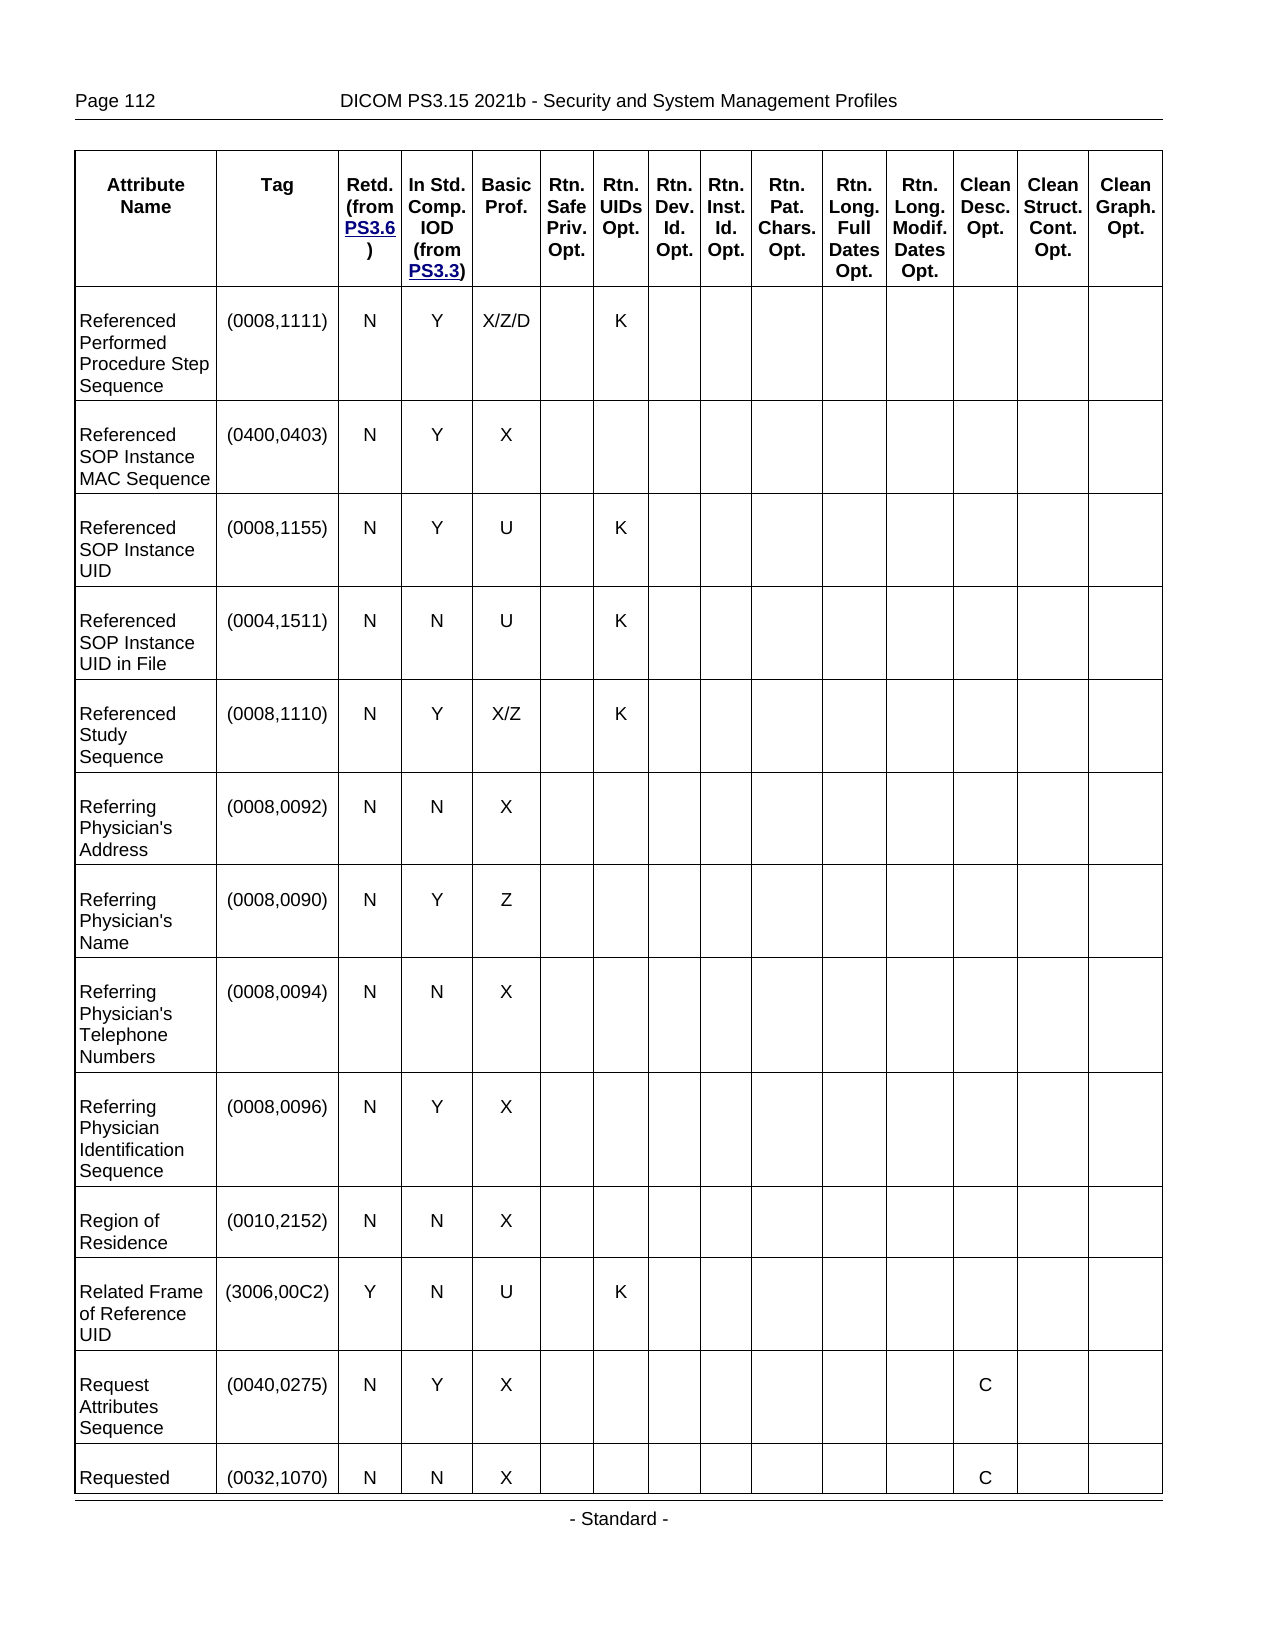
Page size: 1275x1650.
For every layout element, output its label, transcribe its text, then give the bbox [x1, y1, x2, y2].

table_cell [954, 958, 1017, 1072]
table_cell [1089, 401, 1162, 493]
table_cell [594, 1351, 648, 1443]
table_cell [594, 1073, 648, 1186]
table_cell [1018, 680, 1088, 772]
table_cell Referenced SOP Instance MAC Sequence [76, 401, 216, 493]
table_cell (0008,0096) [217, 1073, 338, 1186]
table_cell [1089, 287, 1162, 400]
table_cell N [402, 1444, 472, 1492]
table_cell [541, 865, 593, 957]
table_cell [594, 401, 648, 493]
table_cell [752, 494, 822, 586]
table_cell Referring Physician's Telephone Numbers [76, 958, 216, 1072]
table_cell [649, 1187, 700, 1257]
table_header Attribute Name [76, 151, 216, 286]
table_cell [649, 773, 700, 864]
table_cell [701, 1187, 751, 1257]
table_cell [541, 680, 593, 772]
table_header Rtn. Long. Full Dates Opt. [823, 151, 886, 286]
table_cell [541, 494, 593, 586]
table_cell Requested [76, 1444, 216, 1492]
table_cell (0010,2152) [217, 1187, 338, 1257]
table_cell [752, 1073, 822, 1186]
table_cell [887, 1258, 953, 1350]
table_cell [954, 494, 1017, 586]
table_cell Z [473, 865, 540, 957]
table_cell (0008,1155) [217, 494, 338, 586]
table_cell [649, 494, 700, 586]
table_cell N [402, 1187, 472, 1257]
table_cell [1089, 1351, 1162, 1443]
table_cell Referring Physician Identification Sequence [76, 1073, 216, 1186]
table_cell [823, 865, 886, 957]
table_cell Y [402, 1073, 472, 1186]
table_header Clean Desc. Opt. [954, 151, 1017, 286]
table_cell [541, 958, 593, 1072]
table_cell Referring Physician's Name [76, 865, 216, 957]
table_cell U [473, 587, 540, 679]
table_cell (0008,1110) [217, 680, 338, 772]
table_cell [541, 773, 593, 864]
table_cell [954, 1187, 1017, 1257]
table_cell [1089, 773, 1162, 864]
table_cell [701, 401, 751, 493]
table_cell [752, 865, 822, 957]
table_cell N [402, 1258, 472, 1350]
table_cell [701, 680, 751, 772]
table_cell [823, 680, 886, 772]
table_cell [887, 587, 953, 679]
table_cell [1089, 587, 1162, 679]
table_cell [1089, 1258, 1162, 1350]
table_cell X [473, 1444, 540, 1492]
table_cell Y [339, 1258, 401, 1350]
table_header Rtn. UIDs Opt. [594, 151, 648, 286]
table_cell [701, 773, 751, 864]
table_cell X/Z/D [473, 287, 540, 400]
table_cell N [339, 865, 401, 957]
table_cell [887, 1073, 953, 1186]
table_cell [823, 287, 886, 400]
table_header Clean Graph. Opt. [1089, 151, 1162, 286]
table_header Tag [217, 151, 338, 286]
table_cell C [954, 1351, 1017, 1443]
table_cell N [339, 1073, 401, 1186]
table_cell N [339, 773, 401, 864]
table_cell [823, 1187, 886, 1257]
table_cell [752, 958, 822, 1072]
table_cell N [339, 494, 401, 586]
table_cell [701, 587, 751, 679]
table_cell Y [402, 401, 472, 493]
table_cell [594, 958, 648, 1072]
table_cell [887, 1187, 953, 1257]
table_cell [752, 1444, 822, 1492]
table_cell [1089, 865, 1162, 957]
table_header Rtn. Dev. Id. Opt. [649, 151, 700, 286]
table_cell [823, 1444, 886, 1492]
table_cell [701, 287, 751, 400]
table_cell Referenced SOP Instance UID in File [76, 587, 216, 679]
table_cell [1018, 865, 1088, 957]
table_cell Request Attributes Sequence [76, 1351, 216, 1443]
table_cell [823, 1351, 886, 1443]
table_cell [649, 401, 700, 493]
table_cell N [402, 773, 472, 864]
table_header Clean Struct. Cont. Opt. [1018, 151, 1088, 286]
table_cell [1018, 401, 1088, 493]
table_cell X/Z [473, 680, 540, 772]
table_cell K [594, 680, 648, 772]
table_cell [1089, 1444, 1162, 1492]
table_cell [887, 287, 953, 400]
table_header Rtn. Safe Priv. Opt. [541, 151, 593, 286]
table_cell X [473, 401, 540, 493]
table_cell Y [402, 494, 472, 586]
table_cell (0008,1111) [217, 287, 338, 400]
table_header Rtn. Inst. Id. Opt. [701, 151, 751, 286]
table_cell U [473, 494, 540, 586]
table_cell [823, 494, 886, 586]
table_cell X [473, 958, 540, 1072]
table_cell [1089, 958, 1162, 1072]
table_cell [1089, 494, 1162, 586]
table_header In Std. Comp. IOD (from PS3.3) [402, 151, 472, 286]
table_header Retd. (from PS3.6) [339, 151, 401, 286]
table_cell Region of Residence [76, 1187, 216, 1257]
table_cell [701, 1258, 751, 1350]
table_cell [649, 1351, 700, 1443]
table_cell [541, 1444, 593, 1492]
table_cell [887, 958, 953, 1072]
table_cell [954, 401, 1017, 493]
table_cell N [339, 680, 401, 772]
table_cell (0008,0090) [217, 865, 338, 957]
table_cell (0400,0403) [217, 401, 338, 493]
table_cell N [339, 1351, 401, 1443]
table_cell [752, 401, 822, 493]
table_cell [594, 865, 648, 957]
table_cell [594, 1187, 648, 1257]
table_cell [823, 587, 886, 679]
table_cell X [473, 1073, 540, 1186]
table_cell U [473, 1258, 540, 1350]
table_cell [1018, 1444, 1088, 1492]
table_cell [1018, 1258, 1088, 1350]
table_cell [954, 287, 1017, 400]
table_cell X [473, 1187, 540, 1257]
table_cell [752, 587, 822, 679]
table_cell [1089, 1073, 1162, 1186]
table_cell [594, 1444, 648, 1492]
table_cell [823, 958, 886, 1072]
table_cell X [473, 773, 540, 864]
table_cell [541, 1073, 593, 1186]
table_cell (0032,1070) [217, 1444, 338, 1492]
table_cell [1018, 1073, 1088, 1186]
table_cell [752, 1258, 822, 1350]
table_cell X [473, 1351, 540, 1443]
table_cell [701, 1351, 751, 1443]
table_cell [954, 865, 1017, 957]
table_cell N [402, 958, 472, 1072]
table_cell [1018, 773, 1088, 864]
table_cell [701, 1444, 751, 1492]
table_cell [1018, 1187, 1088, 1257]
table_cell [887, 1444, 953, 1492]
table_cell N [339, 958, 401, 1072]
table_cell [541, 1258, 593, 1350]
table_cell [752, 1351, 822, 1443]
table_cell [649, 587, 700, 679]
table_cell (0008,0094) [217, 958, 338, 1072]
table_cell [954, 1073, 1017, 1186]
table_cell Related Frame of Reference UID [76, 1258, 216, 1350]
table_cell [954, 680, 1017, 772]
table_cell [752, 680, 822, 772]
table_cell (0004,1511) [217, 587, 338, 679]
table_cell Referenced SOP Instance UID [76, 494, 216, 586]
table_cell [1018, 958, 1088, 1072]
table_cell K [594, 494, 648, 586]
table_cell [752, 1187, 822, 1257]
table_cell [649, 958, 700, 1072]
table_cell [1018, 494, 1088, 586]
table_cell (3006,00C2) [217, 1258, 338, 1350]
table_cell [1018, 587, 1088, 679]
table_cell [1089, 1187, 1162, 1257]
table_cell [887, 494, 953, 586]
table_cell [954, 1258, 1017, 1350]
table_cell N [402, 587, 472, 679]
table_cell [823, 401, 886, 493]
table_cell [541, 287, 593, 400]
table_cell Y [402, 680, 472, 772]
table_cell [823, 773, 886, 864]
table_cell Y [402, 287, 472, 400]
table_cell [649, 1073, 700, 1186]
table_cell (0008,0092) [217, 773, 338, 864]
table_cell [649, 287, 700, 400]
table_header Rtn. Pat. Chars. Opt. [752, 151, 822, 286]
table_cell N [339, 287, 401, 400]
table_cell [752, 287, 822, 400]
table_cell N [339, 587, 401, 679]
table_cell C [954, 1444, 1017, 1492]
table_cell [823, 1073, 886, 1186]
table_header Rtn. Long. Modif. Dates Opt. [887, 151, 953, 286]
table_cell Referring Physician's Address [76, 773, 216, 864]
table_cell [541, 1351, 593, 1443]
table_cell [1089, 680, 1162, 772]
table_cell [649, 865, 700, 957]
table_cell [649, 1444, 700, 1492]
table_cell K [594, 587, 648, 679]
table_cell Referenced Study Sequence [76, 680, 216, 772]
table_cell N [339, 1444, 401, 1492]
table_cell [701, 494, 751, 586]
table_cell [954, 587, 1017, 679]
table_cell [887, 680, 953, 772]
table_cell [823, 1258, 886, 1350]
table_cell [649, 1258, 700, 1350]
table_cell [887, 1351, 953, 1443]
table_cell [541, 401, 593, 493]
table_cell K [594, 1258, 648, 1350]
table_cell N [339, 1187, 401, 1257]
table_cell [541, 587, 593, 679]
table_cell K [594, 287, 648, 400]
table_cell Y [402, 865, 472, 957]
table_cell N [339, 401, 401, 493]
table_cell [701, 958, 751, 1072]
table_cell [594, 773, 648, 864]
table_cell [752, 773, 822, 864]
table_cell [701, 1073, 751, 1186]
table_cell [649, 680, 700, 772]
table_cell [954, 773, 1017, 864]
table_cell Y [402, 1351, 472, 1443]
table_cell [1018, 1351, 1088, 1443]
table_header Basic Prof. [473, 151, 540, 286]
table_cell [887, 401, 953, 493]
table_cell [887, 865, 953, 957]
table_cell Referenced Performed Procedure Step Sequence [76, 287, 216, 400]
table_cell [1018, 287, 1088, 400]
table_cell [887, 773, 953, 864]
table_cell (0040,0275) [217, 1351, 338, 1443]
table_cell [541, 1187, 593, 1257]
table_cell [701, 865, 751, 957]
